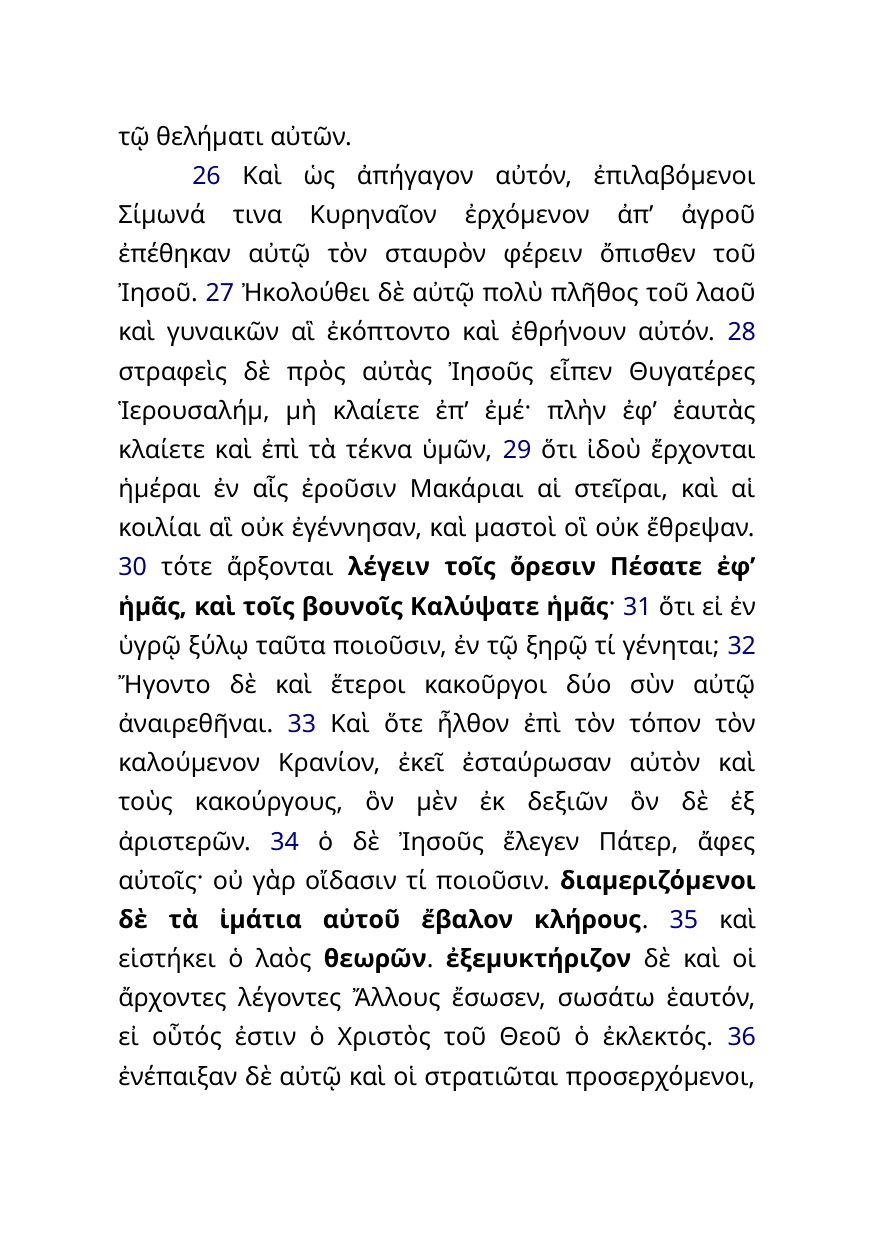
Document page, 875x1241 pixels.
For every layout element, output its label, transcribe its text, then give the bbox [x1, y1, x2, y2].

text τῷ θελήματι αὐτῶν. [118, 118, 756, 152]
text 26 Καὶ ὡς ἀπήγαγον αὐτόν, ἐπιλαβόμενοι Σίμωνά τινα Κυρηναῖον ἐρχόμενον ἀπ’ ἀγροῦ ἐπέθηκαν αὐτῷ τὸν σταυρὸν φέρειν ὄπισθεν τοῦ Ἰησοῦ. 27 Ἠκολούθει δὲ αὐτῷ πολὺ πλῆθος τοῦ λαοῦ καὶ γυναικῶν αἳ ἐκόπτοντο καὶ ἐθρήνουν αὐτόν. 28 στραφεὶς δὲ πρὸς αὐτὰς Ἰησοῦς εἶπεν Θυγατέρες Ἱερουσαλήμ, μὴ κλαίετε ἐπ’ ἐμέ· πλὴν ἐφ’ ἑαυτὰς κλαίετε καὶ ἐπὶ τὰ τέκνα ὑμῶν, 29 ὅτι ἰδοὺ ἔρχονται ἡμέραι ἐν αἷς ἐροῦσιν Μακάριαι αἱ στεῖραι, καὶ αἱ κοιλίαι αἳ οὐκ ἐγέννησαν, καὶ μαστοὶ οἳ οὐκ ἔθρεψαν. 30 τότε ἄρξονται λέγειν τοῖς ὄρεσιν Πέσατε ἐφ’ ἡμᾶς, καὶ τοῖς βουνοῖς Καλύψατε ἡμᾶς· 31 ὅτι εἰ ἐν ὑγρῷ ξύλῳ ταῦτα ποιοῦσιν, ἐν τῷ ξηρῷ τί γένηται; 32 Ἤγοντο δὲ καὶ ἕτεροι κακοῦργοι δύο σὺν αὐτῷ ἀναιρεθῆναι. 33 Καὶ ὅτε ἦλθον ἐπὶ τὸν τόπον τὸν καλούμενον Κρανίον, ἐκεῖ ἐσταύρωσαν αὐτὸν καὶ τοὺς κακούργους, ὃν μὲν ἐκ δεξιῶν ὃν δὲ ἐξ ἀριστερῶν. 34 ὁ δὲ Ἰησοῦς ἔλεγεν Πάτερ, ἄφες αὐτοῖς· οὐ γὰρ οἴδασιν τί ποιοῦσιν. διαμεριζόμενοι δὲ τὰ ἱμάτια αὐτοῦ ἔβαλον κλήρους. 35 καὶ εἱστήκει ὁ λαὸς θεωρῶν. ἐξεμυκτήριζον δὲ καὶ οἱ ἄρχοντες λέγοντες Ἄλλους ἔσωσεν, σωσάτω ἑαυτόν, εἰ οὗτός ἐστιν ὁ Χριστὸς τοῦ Θεοῦ ὁ ἐκλεκτός. 36 ἐνέπαιξαν δὲ αὐτῷ καὶ οἱ στρατιῶται προσερχόμενοι, [118, 157, 756, 1092]
